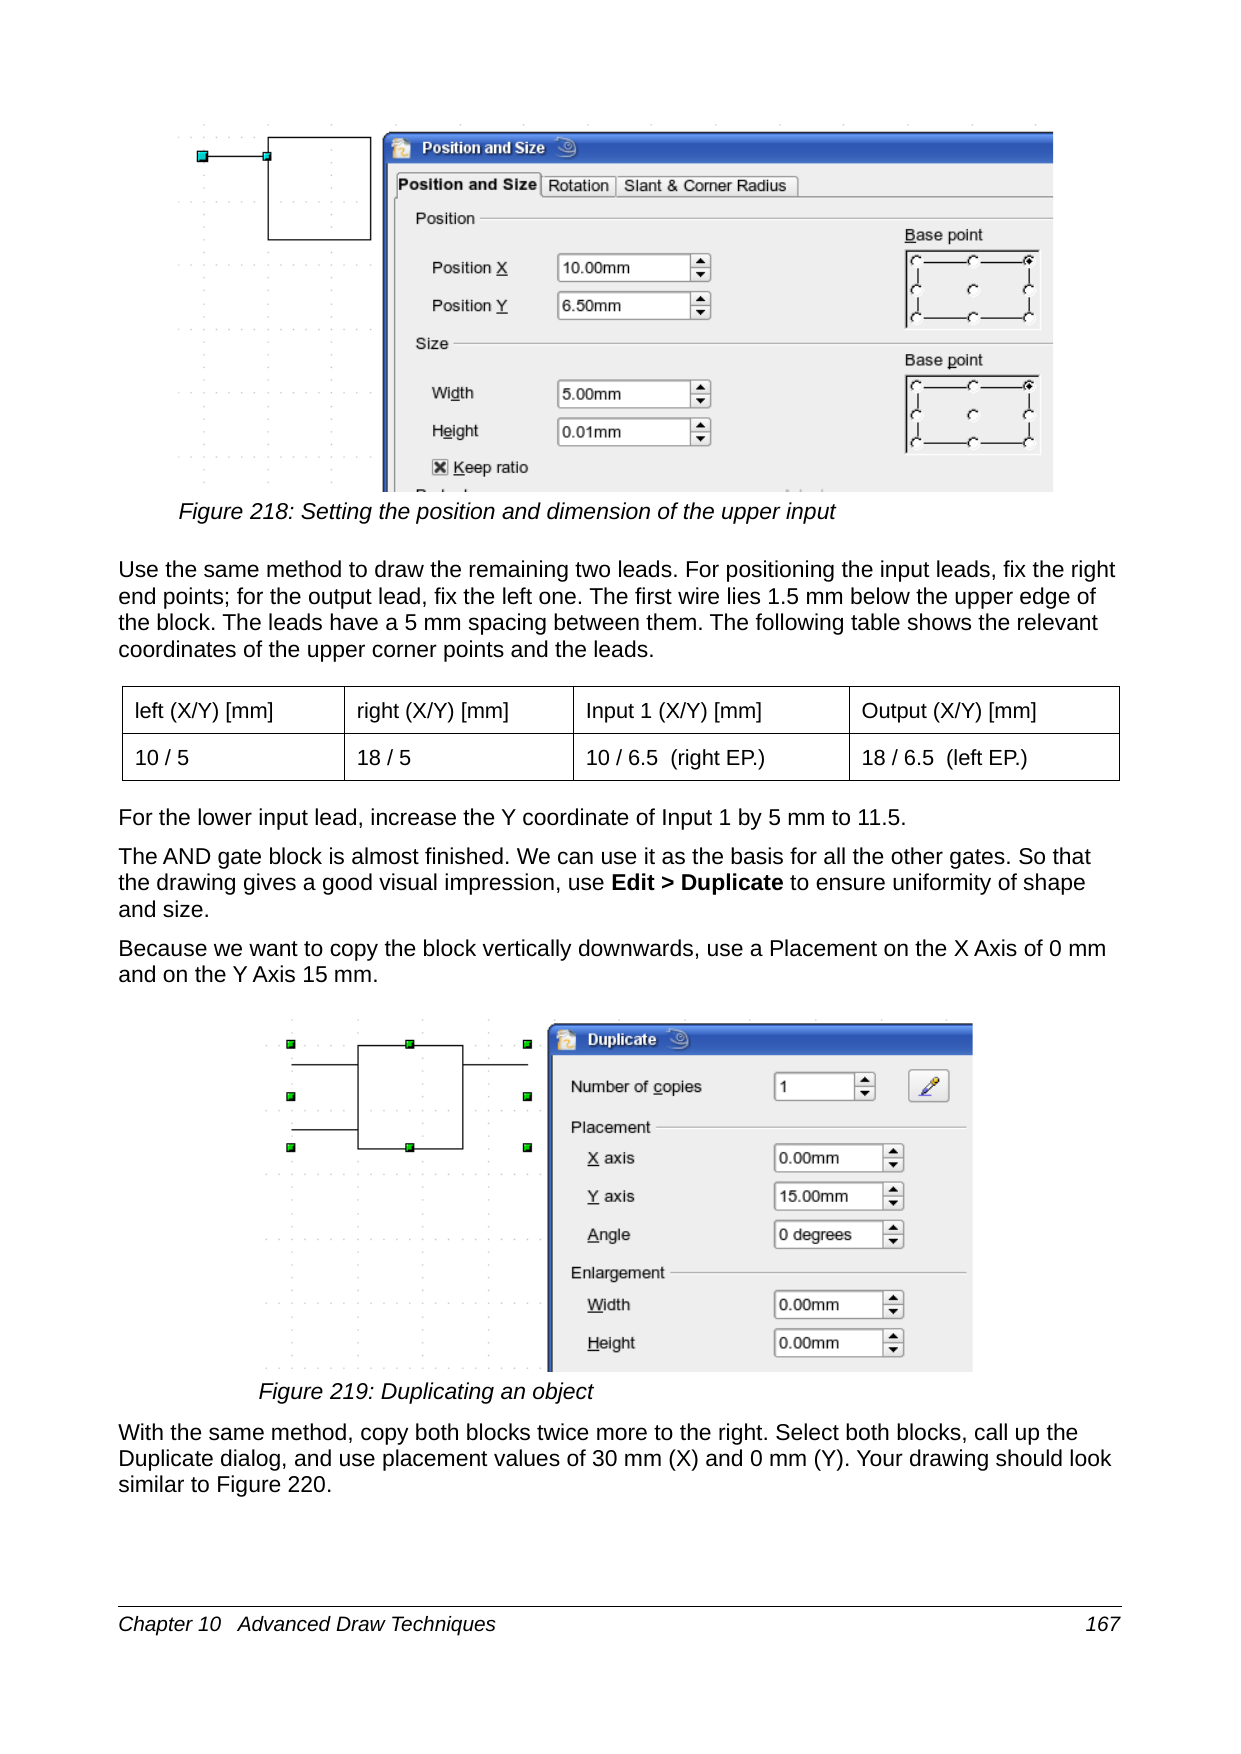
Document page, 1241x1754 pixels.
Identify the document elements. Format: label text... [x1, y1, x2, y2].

table_header right (X/Y) [mm] [345, 687, 573, 733]
table_header Input 1 (X/Y) [mm] [574, 687, 849, 733]
picture [178, 118, 1054, 492]
text Figure 219: Duplicating an object [258, 1378, 982, 1405]
table_cell 18 / 6.5 (left EP.) [850, 734, 1119, 780]
picture [258, 1012, 973, 1372]
text With the same method, copy both blocks twice more to the right. Select both blocks, call up the Duplicate dialog, and use placement values of 30 mm (X) and 0 mm (Y). Your drawing should look similar to Figure 220. [118, 1419, 1122, 1498]
table_cell 18 / 5 [345, 734, 573, 780]
text Because we want to copy the block vertically downwards, use a Placement on the X Axis of 0 mm and on the Y Axis 15 mm. [118, 934, 1122, 987]
text Figure 218: Setting the position and dimension of the upper input [178, 498, 1062, 524]
table_cell 10 / 6.5 (right EP.) [574, 734, 849, 780]
text For the lower input lead, increase the Y coordinate of Input 1 by 5 mm to 11.5. [118, 804, 1122, 830]
table_header Output (X/Y) [mm] [850, 687, 1119, 733]
table_header left (X/Y) [mm] [123, 687, 344, 733]
text The AND gate block is almost finished. We can use it as the basis for all the other gates. So that the drawing gives a good visual impression, use Edit > Duplicate to ensure uniformity of shape and size. [118, 843, 1122, 922]
text Use the same method to draw the remaining two leads. For positioning the input leads, fix the right end points; for the output lead, fix the left one. The first wire lies 1.5 mm below the upper edge of the block. The leads have a 5 mm spacing between them. The following table shows the relevant coordinates of the upper corner points and the leads. [118, 556, 1122, 662]
table_cell 10 / 5 [123, 734, 344, 780]
